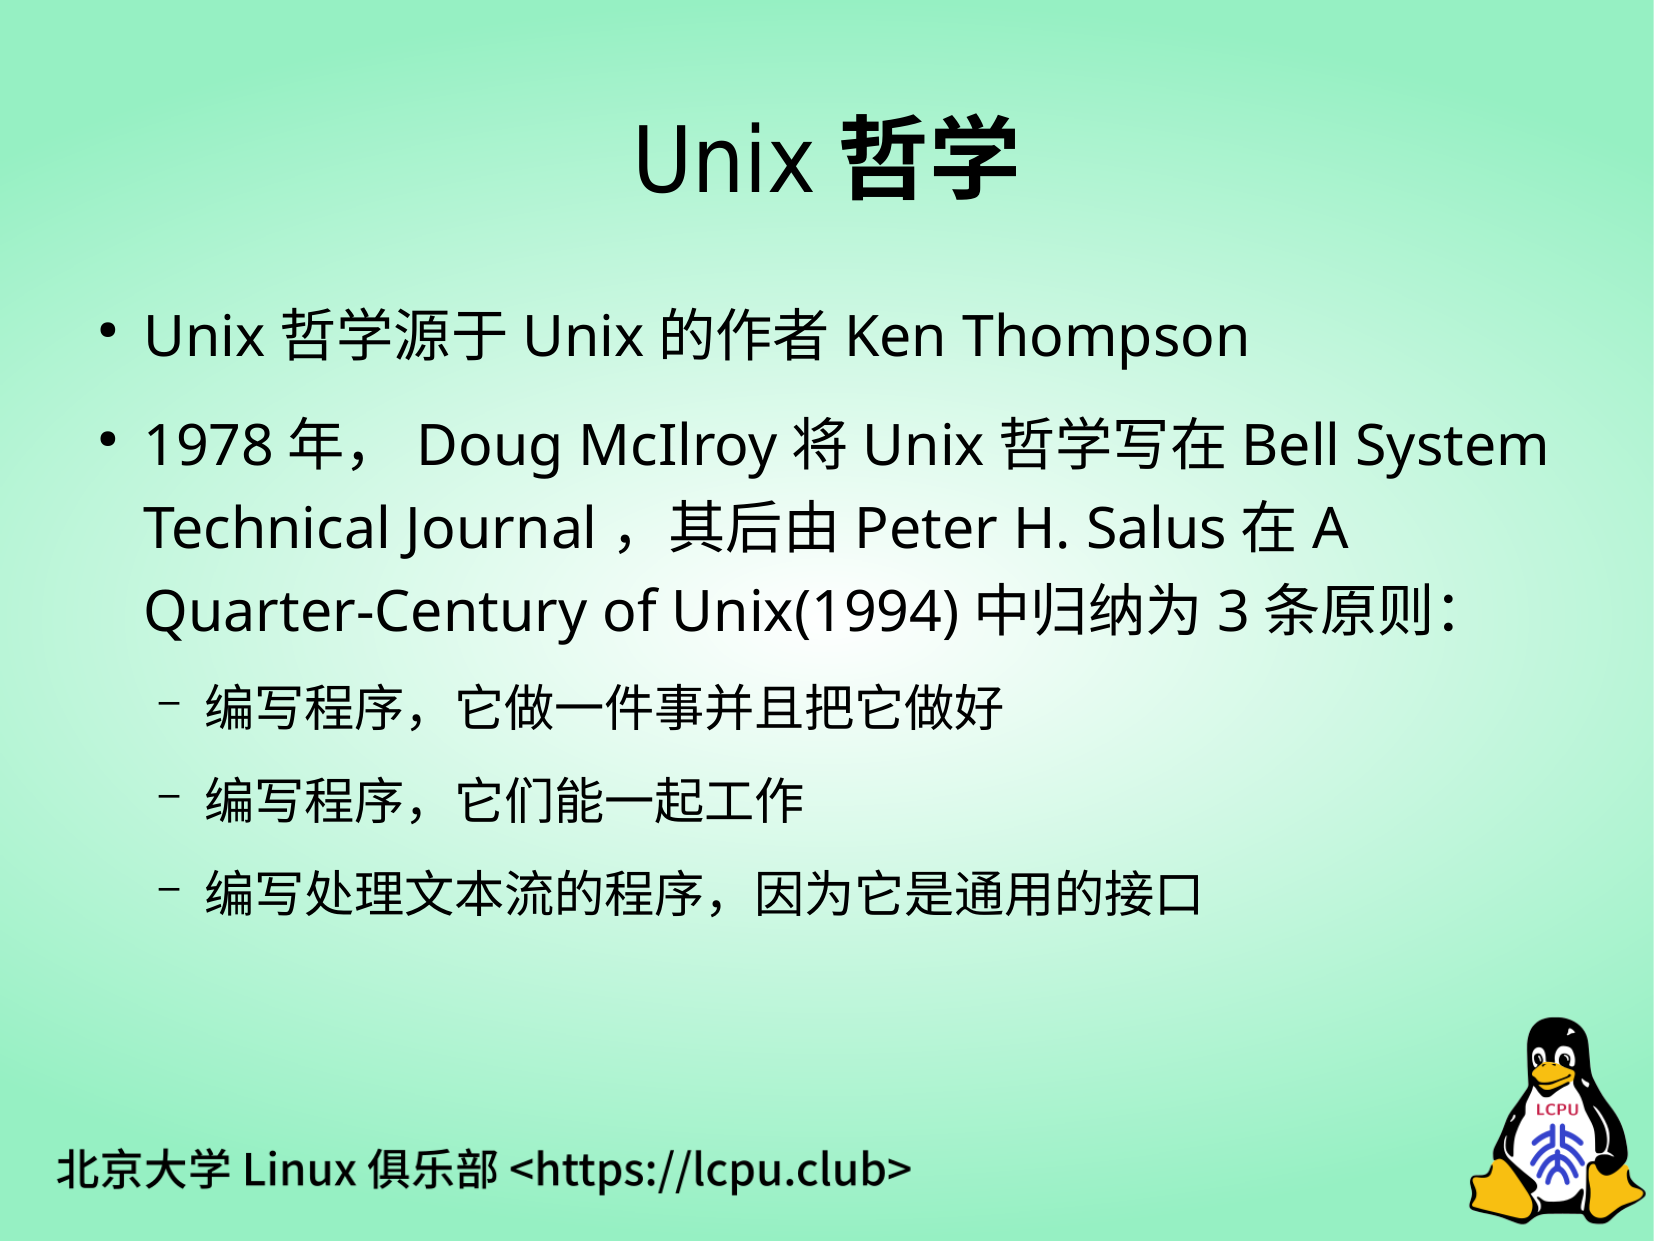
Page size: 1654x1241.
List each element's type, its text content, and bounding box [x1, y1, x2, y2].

picture [0, 0, 1654, 1241]
title Unix哲学 [82, 49, 1571, 257]
list Unix哲学源于Unix的作者Ken Thompson 1978年，Doug McIlroy将Unix哲学写在Bell System Technical Journal，其后由Peter H. Salus在A Quarter-Century of Unix(1994)中归纳为3条原则： 编写程序，它做一件事并且把它做好 编写程序，它们能一起工作 编写处理文本流的程序，因为它是通用的接口 [82, 290, 1571, 1010]
